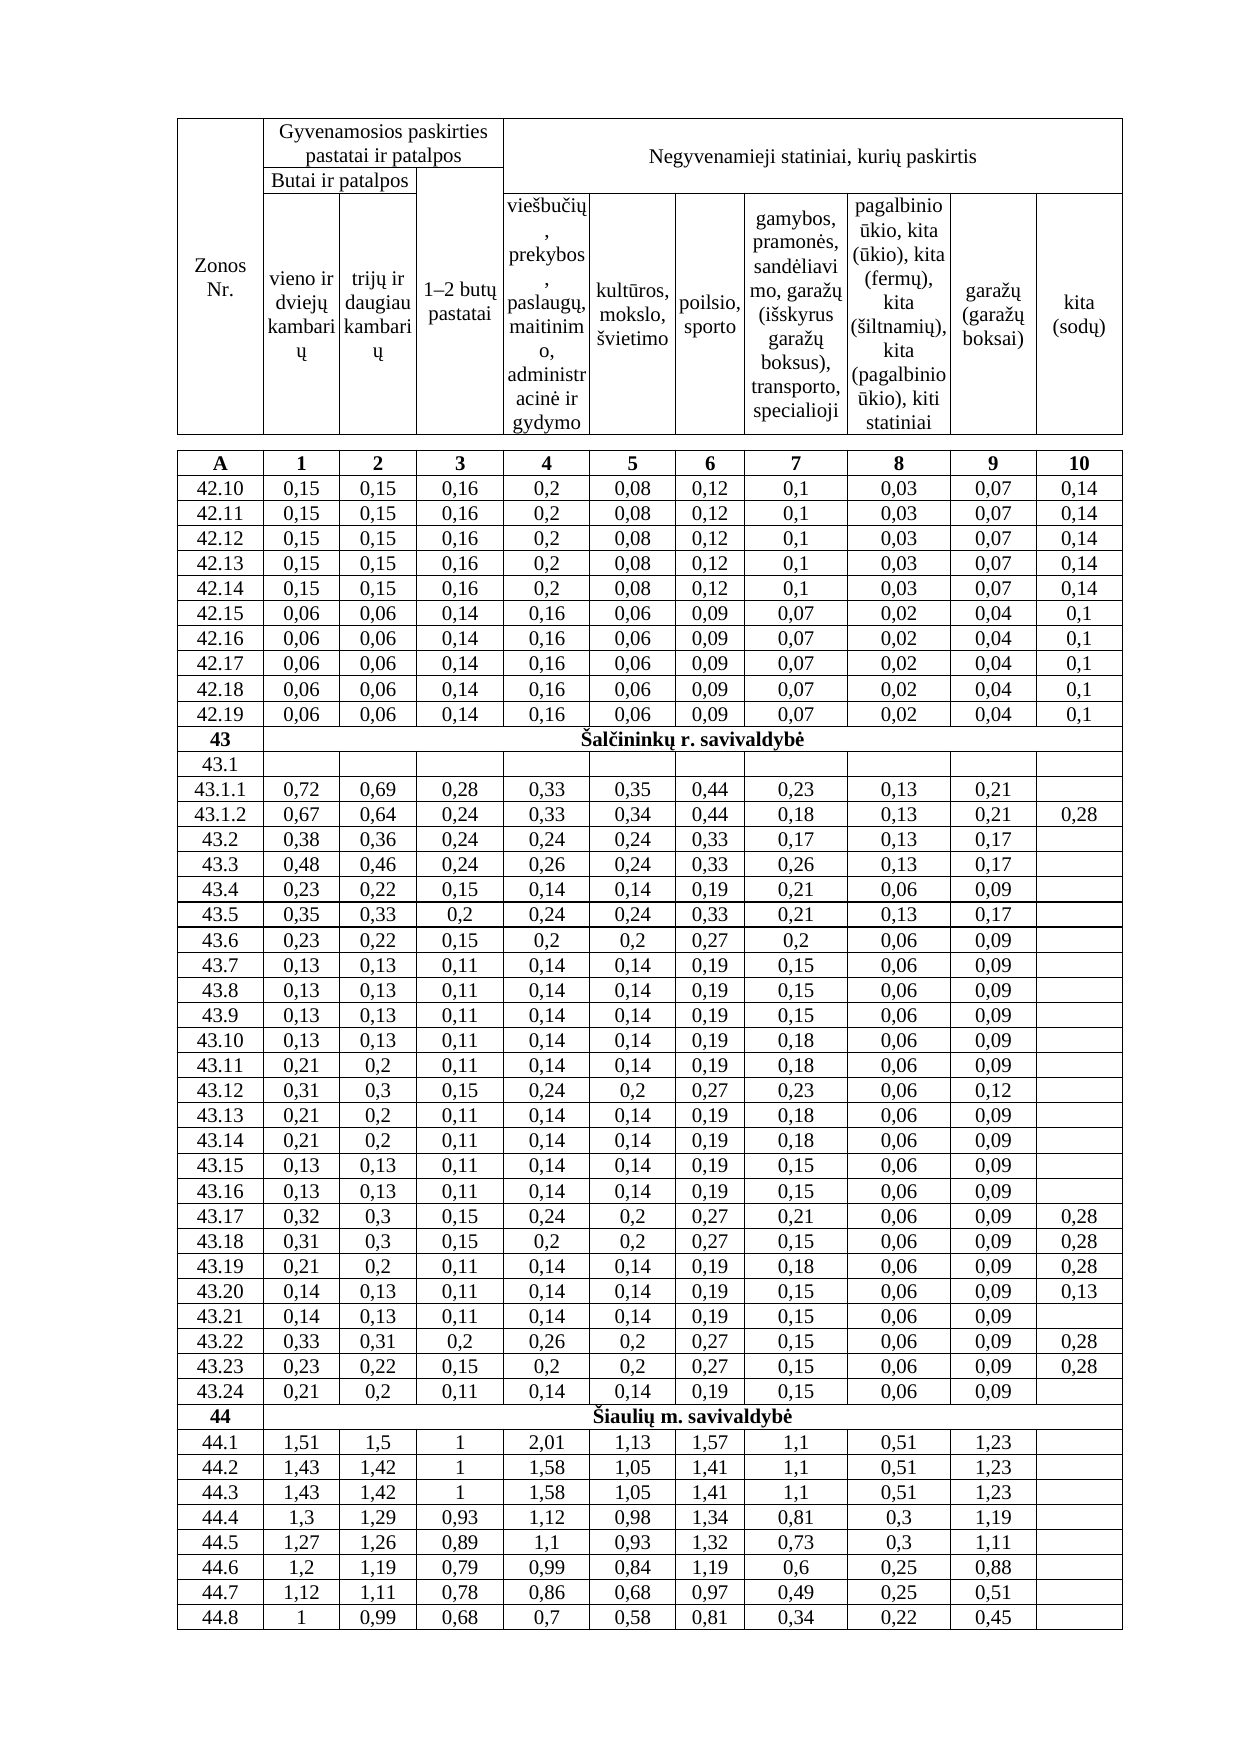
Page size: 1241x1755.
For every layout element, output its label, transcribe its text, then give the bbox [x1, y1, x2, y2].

table_cell 0,15 [264, 501, 339, 525]
table_cell 43.3 [178, 852, 263, 876]
table_cell 1,5 [340, 1430, 416, 1454]
table_cell 42.13 [178, 551, 263, 575]
table_cell 43.10 [178, 1028, 263, 1052]
table_cell 0,19 [676, 1053, 744, 1077]
table_cell 0,1 [1037, 651, 1122, 675]
table_cell 0,21 [264, 1103, 339, 1127]
table_cell 0,13 [264, 1154, 339, 1177]
table_cell 0,2 [340, 1128, 416, 1152]
table_cell 0,14 [590, 1028, 675, 1052]
table_cell [590, 435, 675, 449]
table_cell 0,15 [745, 1229, 847, 1253]
table_cell 10 [1037, 451, 1122, 474]
table_cell [1037, 877, 1122, 901]
table_cell 0,33 [676, 903, 744, 926]
table_cell 0,12 [676, 526, 744, 550]
table_cell 1,3 [264, 1505, 339, 1529]
table_cell 1,51 [264, 1430, 339, 1454]
table_cell 43.21 [178, 1304, 263, 1328]
table_cell 0,89 [417, 1530, 503, 1554]
table_cell [951, 752, 1036, 776]
table_cell 0,99 [504, 1555, 589, 1579]
table_cell 0,13 [848, 777, 950, 801]
table_cell 0,81 [745, 1505, 847, 1529]
table_cell 0,06 [590, 626, 675, 650]
table_cell 43.17 [178, 1204, 263, 1228]
table_cell 0,22 [340, 928, 416, 952]
table_cell 0,27 [676, 1329, 744, 1353]
table_cell 0,14 [504, 1103, 589, 1127]
table_cell Šiaulių m. savivaldybė [264, 1405, 1122, 1428]
table_cell 0,2 [504, 1229, 589, 1253]
table_cell 0,21 [745, 877, 847, 901]
table_cell 0,2 [340, 1254, 416, 1278]
table_cell 0,09 [951, 1179, 1036, 1203]
table_cell 1,19 [676, 1555, 744, 1579]
table_cell 0,14 [590, 1053, 675, 1077]
table_cell [590, 752, 675, 776]
table_cell 1,32 [676, 1530, 744, 1554]
table_cell 0,09 [951, 1053, 1036, 1077]
table_cell 0,14 [417, 651, 503, 675]
table_cell 0,14 [590, 1304, 675, 1328]
table_cell 1,12 [504, 1505, 589, 1529]
table_cell 1,2 [264, 1555, 339, 1579]
table_cell 0,15 [340, 501, 416, 525]
table_cell 0,15 [340, 576, 416, 600]
table_cell 0,13 [264, 953, 339, 977]
table_cell [177, 435, 263, 449]
table_cell 42.11 [178, 501, 263, 525]
table_cell poilsio, sporto [676, 194, 744, 434]
table_cell 0,93 [590, 1530, 675, 1554]
table_cell 0,51 [951, 1580, 1036, 1604]
table_cell [1037, 1555, 1122, 1579]
table_cell 0,06 [340, 651, 416, 675]
table_cell [1037, 1430, 1122, 1454]
table_cell 0,16 [504, 676, 589, 701]
table_cell 0,51 [848, 1455, 950, 1479]
table_cell 43.2 [178, 827, 263, 851]
table_cell 0,2 [340, 1379, 416, 1403]
table_cell 0,24 [590, 903, 675, 926]
table_cell 0,2 [504, 928, 589, 952]
table_cell 0,34 [590, 802, 675, 826]
table_cell 0,14 [264, 1279, 339, 1303]
table_cell 0,18 [745, 1128, 847, 1152]
table_cell 0,08 [590, 501, 675, 525]
table_cell 0,06 [848, 1053, 950, 1077]
table_cell 0,09 [951, 1329, 1036, 1353]
table_cell [1037, 1505, 1122, 1529]
table_cell 0,2 [504, 476, 589, 500]
table_cell [1037, 1580, 1122, 1604]
table_cell 0,23 [745, 777, 847, 801]
table_cell [1037, 928, 1122, 952]
table_cell 0,11 [417, 1154, 503, 1177]
table_cell 0,2 [417, 903, 503, 926]
table_cell 0,26 [745, 852, 847, 876]
table_cell 0,06 [264, 601, 339, 625]
table_cell [504, 752, 589, 776]
table_cell 0,04 [951, 676, 1036, 701]
table_cell 0,14 [590, 1254, 675, 1278]
table_cell 0,14 [504, 978, 589, 1002]
table_cell 0,46 [340, 852, 416, 876]
table_cell 1,19 [340, 1555, 416, 1579]
table_cell 0,14 [417, 676, 503, 701]
table_cell 1,1 [504, 1530, 589, 1554]
table_cell 0,02 [848, 676, 950, 701]
table_cell garažų (garažų boksai) [951, 194, 1036, 434]
table_cell 0,3 [340, 1204, 416, 1228]
table_cell 0,14 [590, 978, 675, 1002]
table_cell 0,11 [417, 1128, 503, 1152]
table_cell 0,58 [590, 1605, 675, 1629]
table_cell 0,09 [676, 651, 744, 675]
table_cell 0,79 [417, 1555, 503, 1579]
table_cell 0,24 [590, 852, 675, 876]
table_cell 0,14 [590, 1279, 675, 1303]
table_cell 0,2 [590, 1229, 675, 1253]
table_cell [1037, 1455, 1122, 1479]
table_cell 0,15 [340, 551, 416, 575]
table_cell 0,98 [590, 1505, 675, 1529]
table_cell 43.22 [178, 1329, 263, 1353]
table_cell Šalčininkų r. savivaldybė [264, 727, 1122, 751]
table_cell 0,33 [504, 802, 589, 826]
table_cell 0,06 [848, 1204, 950, 1228]
table_cell 44.5 [178, 1530, 263, 1554]
table_cell 0,28 [1037, 1354, 1122, 1378]
table_cell 0,16 [504, 651, 589, 675]
table_cell 0,21 [264, 1254, 339, 1278]
table_cell 0,1 [745, 526, 847, 550]
table_cell 0,99 [340, 1605, 416, 1629]
table_cell 0,06 [848, 1078, 950, 1102]
table_cell [1037, 1179, 1122, 1203]
table_cell 0,07 [951, 551, 1036, 575]
table_cell 0,2 [504, 501, 589, 525]
table_cell 0,33 [264, 1329, 339, 1353]
table_cell 0,16 [417, 476, 503, 500]
table_cell 0,18 [745, 1103, 847, 1127]
table_cell 0,14 [417, 626, 503, 650]
table_cell 0,14 [1037, 576, 1122, 600]
table_cell 0,12 [676, 576, 744, 600]
table_cell 0,1 [1037, 702, 1122, 726]
table_cell 0,2 [590, 1078, 675, 1102]
table_cell 0,2 [340, 1053, 416, 1077]
table_cell 0,15 [340, 476, 416, 500]
table_cell 0,06 [590, 601, 675, 625]
table_cell 1 [264, 451, 339, 474]
table_cell 0,09 [951, 978, 1036, 1002]
table_cell 0,15 [745, 1329, 847, 1353]
table_cell 1 [264, 1605, 339, 1629]
table_cell 0,06 [848, 1329, 950, 1353]
table_cell 0,31 [340, 1329, 416, 1353]
table_cell 0,04 [951, 702, 1036, 726]
table_cell 0,08 [590, 551, 675, 575]
table_cell 0,06 [848, 1028, 950, 1052]
table_cell 0,25 [848, 1580, 950, 1604]
table_cell 0,1 [745, 551, 847, 575]
table_cell 0,06 [848, 978, 950, 1002]
table_cell [1037, 1379, 1122, 1403]
table_cell 0,24 [504, 903, 589, 926]
table_cell 43.20 [178, 1279, 263, 1303]
table_cell 0,78 [417, 1580, 503, 1604]
table_cell 0,19 [676, 1179, 744, 1203]
table_cell 0,2 [504, 551, 589, 575]
table_cell 42.18 [178, 676, 263, 701]
table_cell 0,28 [1037, 802, 1122, 826]
table_cell 0,13 [848, 802, 950, 826]
table_cell 0,13 [264, 1179, 339, 1203]
table_cell 0,2 [590, 1329, 675, 1353]
table_cell 0,11 [417, 1279, 503, 1303]
table_cell 0,64 [340, 802, 416, 826]
table_cell 0,13 [1037, 1279, 1122, 1303]
table_cell 0,03 [848, 526, 950, 550]
table_cell 0,09 [951, 1204, 1036, 1228]
table_cell 0,19 [676, 1304, 744, 1328]
table_cell 0,18 [745, 1028, 847, 1052]
table_cell 2,01 [504, 1430, 589, 1454]
table_cell 0,13 [340, 1003, 416, 1027]
table_cell 0,11 [417, 1179, 503, 1203]
table_cell 0,13 [848, 903, 950, 926]
table_cell 0,09 [951, 1304, 1036, 1328]
table_cell 0,06 [264, 676, 339, 701]
table_cell 0,07 [951, 526, 1036, 550]
table_cell 0,23 [264, 928, 339, 952]
table_cell 1,11 [951, 1530, 1036, 1554]
table_cell 8 [848, 451, 950, 474]
table_cell 5 [590, 451, 675, 474]
table_cell 44 [178, 1405, 263, 1428]
table_cell 0,14 [504, 1279, 589, 1303]
table_cell 0,06 [848, 1379, 950, 1403]
table_cell 44.8 [178, 1605, 263, 1629]
table_cell 0,21 [745, 903, 847, 926]
table_cell 0,24 [504, 827, 589, 851]
table_cell A [178, 451, 263, 474]
table_cell 6 [676, 451, 744, 474]
table_cell 0,11 [417, 953, 503, 977]
table_cell [340, 752, 416, 776]
table_cell 0,09 [951, 1229, 1036, 1253]
table_cell 0,14 [504, 1003, 589, 1027]
table_cell 0,09 [951, 1128, 1036, 1152]
table_cell 0,09 [951, 1003, 1036, 1027]
table_cell 42.17 [178, 651, 263, 675]
table_cell 0,24 [417, 802, 503, 826]
table_cell 0,13 [848, 852, 950, 876]
table_cell 0,34 [745, 1605, 847, 1629]
table_cell [745, 752, 847, 776]
table_cell 0,11 [417, 1103, 503, 1127]
table_cell 42.15 [178, 601, 263, 625]
table_cell 0,14 [590, 1128, 675, 1152]
table_cell 0,07 [745, 651, 847, 675]
table_cell 9 [951, 451, 1036, 474]
table_cell 0,07 [745, 626, 847, 650]
table_cell 1,1 [745, 1455, 847, 1479]
table_cell [264, 752, 339, 776]
table_cell 0,17 [951, 903, 1036, 926]
table_cell 0,19 [676, 1254, 744, 1278]
table_cell 0,33 [340, 903, 416, 926]
table_cell 1,29 [340, 1505, 416, 1529]
table_cell 1,13 [590, 1430, 675, 1454]
table_cell 0,24 [417, 827, 503, 851]
table_cell 1,26 [340, 1530, 416, 1554]
table_cell 0,1 [1037, 601, 1122, 625]
table_cell 43.18 [178, 1229, 263, 1253]
table_cell [1037, 953, 1122, 977]
table_cell kultūros, mokslo, švietimo [590, 194, 675, 434]
table_cell 0,06 [590, 676, 675, 701]
table_cell 0,14 [1037, 526, 1122, 550]
table_cell 43.8 [178, 978, 263, 1002]
table_cell 44.4 [178, 1505, 263, 1529]
table_cell 43.24 [178, 1379, 263, 1403]
table_cell 0,35 [264, 903, 339, 926]
table_cell 0,15 [745, 1003, 847, 1027]
table_cell 0,03 [848, 576, 950, 600]
table_cell 42.12 [178, 526, 263, 550]
table_cell [1037, 978, 1122, 1002]
table_cell [1037, 1304, 1122, 1328]
table_cell 0,06 [848, 1154, 950, 1177]
table_cell 0,15 [417, 877, 503, 901]
table_cell 0,13 [264, 1003, 339, 1027]
table_cell 0,15 [745, 978, 847, 1002]
table_cell 0,15 [417, 1078, 503, 1102]
table_cell 0,14 [590, 1003, 675, 1027]
table_cell [340, 435, 416, 449]
table_cell 0,12 [951, 1078, 1036, 1102]
table_cell 0,49 [745, 1580, 847, 1604]
table_cell 0,14 [590, 877, 675, 901]
table_cell 0,51 [848, 1430, 950, 1454]
table_cell 0,13 [340, 978, 416, 1002]
table_cell 0,3 [340, 1078, 416, 1102]
table_cell 0,97 [676, 1580, 744, 1604]
table_cell 0,27 [676, 1078, 744, 1102]
table_cell 0,07 [745, 702, 847, 726]
table_cell 0,06 [264, 702, 339, 726]
table_cell 0,21 [264, 1053, 339, 1077]
table_cell 0,09 [951, 1154, 1036, 1177]
table_cell 43.23 [178, 1354, 263, 1378]
table_cell 0,06 [848, 1179, 950, 1203]
table_cell 0,18 [745, 802, 847, 826]
table_cell 0,19 [676, 953, 744, 977]
table_cell 0,14 [1037, 476, 1122, 500]
table_cell 1,23 [951, 1455, 1036, 1479]
table_cell 0,69 [340, 777, 416, 801]
table_cell 43.5 [178, 903, 263, 926]
table_cell 0,04 [951, 601, 1036, 625]
table_cell 0,81 [676, 1605, 744, 1629]
table_cell 0,19 [676, 1003, 744, 1027]
table_cell 44.6 [178, 1555, 263, 1579]
table_cell 0,2 [504, 526, 589, 550]
table_cell 1,11 [340, 1580, 416, 1604]
table_cell 0,11 [417, 1003, 503, 1027]
table_cell 0,03 [848, 501, 950, 525]
table_cell 1,23 [951, 1430, 1036, 1454]
table_cell 43.1 [178, 752, 263, 776]
table_cell 0,22 [340, 1354, 416, 1378]
table_cell 0,14 [1037, 501, 1122, 525]
table_cell 0,2 [590, 928, 675, 952]
table_cell [504, 435, 589, 449]
table_cell 7 [745, 451, 847, 474]
table_cell 0,04 [951, 626, 1036, 650]
table_cell 0,14 [590, 953, 675, 977]
table_cell gamybos, pramonės, sandėliavimo, garažų (išskyrus garažų boksus), transporto, specialioji [745, 194, 847, 434]
table_cell 0,09 [951, 1379, 1036, 1403]
table_cell 0,15 [264, 551, 339, 575]
table_cell 1,41 [676, 1455, 744, 1479]
table_cell 0,19 [676, 877, 744, 901]
table_cell 44.7 [178, 1580, 263, 1604]
table_cell [417, 752, 503, 776]
table_cell 0,09 [951, 953, 1036, 977]
table_cell 0,14 [1037, 551, 1122, 575]
table_cell 0,19 [676, 978, 744, 1002]
table_cell 0,26 [504, 852, 589, 876]
table_cell 0,07 [745, 676, 847, 701]
table_cell 43.1.1 [178, 777, 263, 801]
table_cell 43.11 [178, 1053, 263, 1077]
table_cell 0,02 [848, 601, 950, 625]
table_cell 0,16 [417, 526, 503, 550]
table_cell 0,06 [590, 651, 675, 675]
table_cell 0,16 [417, 551, 503, 575]
table_cell 0,03 [848, 476, 950, 500]
table_cell 0,1 [1037, 676, 1122, 701]
table_cell 1 [417, 1480, 503, 1504]
table_cell 0,06 [340, 676, 416, 701]
table_cell 0,15 [264, 576, 339, 600]
table_cell 0,31 [264, 1229, 339, 1253]
table_cell 0,68 [590, 1580, 675, 1604]
table_cell 0,09 [951, 1254, 1036, 1278]
table_cell 42.14 [178, 576, 263, 600]
table_cell [1036, 435, 1122, 449]
table_cell [676, 752, 744, 776]
table_cell 0,28 [417, 777, 503, 801]
table_cell 42.16 [178, 626, 263, 650]
table_cell 0,21 [264, 1128, 339, 1152]
table_cell 0,15 [417, 1204, 503, 1228]
table_cell [744, 435, 847, 449]
table_cell 43 [178, 727, 263, 751]
table_cell 0,27 [676, 1229, 744, 1253]
table_cell 0,18 [745, 1053, 847, 1077]
table_cell 1,34 [676, 1505, 744, 1529]
table_cell 0,08 [590, 476, 675, 500]
table_cell 0,28 [1037, 1254, 1122, 1278]
table_cell kita (sodų) [1037, 194, 1122, 434]
table_cell 1,1 [745, 1480, 847, 1504]
table_cell 0,36 [340, 827, 416, 851]
table_cell 0,6 [745, 1555, 847, 1579]
table_cell 0,14 [504, 1304, 589, 1328]
table_cell 0,21 [264, 1379, 339, 1403]
table_cell vieno ir dviejų kambarių [264, 194, 339, 434]
table_cell 1,12 [264, 1580, 339, 1604]
table_cell 0,08 [590, 526, 675, 550]
table_cell 1,27 [264, 1530, 339, 1554]
table_cell 0,23 [264, 877, 339, 901]
table_cell [1037, 777, 1122, 801]
table_cell 0,16 [417, 501, 503, 525]
table_cell 1,58 [504, 1455, 589, 1479]
table_cell 0,06 [848, 1354, 950, 1378]
table_cell 0,17 [951, 827, 1036, 851]
table_cell [950, 435, 1036, 449]
table_cell 0,06 [264, 626, 339, 650]
table_cell 44.1 [178, 1430, 263, 1454]
table_cell 0,12 [676, 551, 744, 575]
table_cell [1037, 852, 1122, 876]
table_cell 0,3 [848, 1530, 950, 1554]
table_cell 0,07 [951, 576, 1036, 600]
table_cell 0,25 [848, 1555, 950, 1579]
table_cell 0,14 [504, 1154, 589, 1177]
table_cell 43.4 [178, 877, 263, 901]
table_cell 43.19 [178, 1254, 263, 1278]
table_cell 0,22 [848, 1605, 950, 1629]
table_cell 0,51 [848, 1480, 950, 1504]
table_cell 0,44 [676, 777, 744, 801]
table_cell 0,15 [417, 928, 503, 952]
table_cell 0,33 [676, 852, 744, 876]
table_cell 0,13 [264, 1028, 339, 1052]
table_cell 0,13 [340, 1179, 416, 1203]
table_cell 0,16 [504, 702, 589, 726]
table_cell 0,31 [264, 1078, 339, 1102]
table_cell 0,14 [504, 1028, 589, 1052]
table_cell 0,18 [745, 1254, 847, 1278]
table_cell 43.7 [178, 953, 263, 977]
table_cell 0,24 [590, 827, 675, 851]
table_cell 43.16 [178, 1179, 263, 1203]
table_cell 43.15 [178, 1154, 263, 1177]
table_cell 0,17 [745, 827, 847, 851]
table_cell 0,27 [676, 1204, 744, 1228]
table_cell 0,33 [676, 827, 744, 851]
table_cell 0,06 [590, 702, 675, 726]
table_cell 0,15 [745, 953, 847, 977]
table_cell 0,15 [417, 1229, 503, 1253]
table_cell 44.2 [178, 1455, 263, 1479]
table_cell 0,19 [676, 1128, 744, 1152]
table_cell 0,06 [848, 1304, 950, 1328]
table_cell 0,11 [417, 1053, 503, 1077]
table_cell 0,19 [676, 1379, 744, 1403]
table_cell [1037, 1154, 1122, 1177]
table_cell 0,93 [417, 1505, 503, 1529]
table_cell 0,32 [264, 1204, 339, 1228]
table_cell 0,28 [1037, 1229, 1122, 1253]
table_cell 0,86 [504, 1580, 589, 1604]
table_cell 1,05 [590, 1455, 675, 1479]
table_cell 0,15 [745, 1354, 847, 1378]
table_cell 0,72 [264, 777, 339, 801]
table_cell 0,15 [417, 1354, 503, 1378]
table_cell [1037, 752, 1122, 776]
table_cell trijų ir daugiau kambarių [340, 194, 416, 434]
table_cell 0,2 [590, 1204, 675, 1228]
table_cell 1,58 [504, 1480, 589, 1504]
table_cell 4 [504, 451, 589, 474]
table_cell 0,13 [264, 978, 339, 1002]
table_cell 0,22 [340, 877, 416, 901]
table_cell 0,11 [417, 978, 503, 1002]
table_cell 1–2 butų pastatai [417, 168, 503, 434]
table_cell 0,11 [417, 1028, 503, 1052]
table_cell 0,35 [590, 777, 675, 801]
table_cell [1037, 1128, 1122, 1152]
table_cell viešbučių, prekybos, paslaugų, maitinimo, administracinė ir gydymo [504, 194, 589, 434]
table_cell 0,15 [745, 1179, 847, 1203]
table_cell 0,09 [951, 928, 1036, 952]
table_cell 0,09 [676, 626, 744, 650]
table_cell 0,45 [951, 1605, 1036, 1629]
table_cell 0,11 [417, 1304, 503, 1328]
table_cell 1,1 [745, 1430, 847, 1454]
table_cell 0,15 [745, 1304, 847, 1328]
table_cell [848, 752, 950, 776]
table_cell 0,13 [340, 1028, 416, 1052]
table_cell 0,15 [745, 1379, 847, 1403]
table_cell 1,43 [264, 1455, 339, 1479]
table_cell 0,2 [745, 928, 847, 952]
table_cell [1037, 1605, 1122, 1629]
table_cell 0,28 [1037, 1329, 1122, 1353]
table_cell 0,14 [504, 953, 589, 977]
table_cell 1,41 [676, 1480, 744, 1504]
table_cell [1037, 827, 1122, 851]
table_header Gyvenamosios paskirties pastatai ir patalpos [264, 119, 503, 167]
table_cell 0,19 [676, 1154, 744, 1177]
table_cell 0,07 [951, 501, 1036, 525]
table_cell 1,19 [951, 1505, 1036, 1529]
table_cell 0,03 [848, 551, 950, 575]
table_cell 0,19 [676, 1279, 744, 1303]
table_cell 0,1 [1037, 626, 1122, 650]
table_cell 0,3 [848, 1505, 950, 1529]
table_cell 0,14 [417, 702, 503, 726]
table_cell 0,7 [504, 1605, 589, 1629]
table_cell 0,14 [417, 601, 503, 625]
table_cell 0,21 [951, 802, 1036, 826]
table_cell 0,15 [745, 1279, 847, 1303]
table_cell 0,88 [951, 1555, 1036, 1579]
table_cell 0,1 [745, 501, 847, 525]
table_cell 0,02 [848, 702, 950, 726]
table_cell 0,14 [504, 1254, 589, 1278]
table_cell 0,15 [264, 476, 339, 500]
table_cell 0,06 [848, 1229, 950, 1253]
table_cell 0,06 [848, 1128, 950, 1152]
table_cell [1037, 1078, 1122, 1102]
table_cell 0,19 [676, 1028, 744, 1052]
table_header Negyvenamieji statiniai, kurių paskirtis [504, 119, 1122, 192]
table_cell 1,43 [264, 1480, 339, 1504]
table_cell 0,23 [745, 1078, 847, 1102]
table_cell [416, 435, 504, 449]
table_cell 0,33 [504, 777, 589, 801]
table_cell 0,09 [951, 1279, 1036, 1303]
table_cell 43.12 [178, 1078, 263, 1102]
table_cell [847, 435, 950, 449]
table_cell 1,42 [340, 1455, 416, 1479]
table_cell 0,04 [951, 651, 1036, 675]
table_cell 0,13 [340, 1304, 416, 1328]
table_cell 0,06 [848, 953, 950, 977]
table_cell 0,12 [676, 476, 744, 500]
table_cell 0,2 [340, 1103, 416, 1127]
table_cell [1037, 1028, 1122, 1052]
table_cell 0,15 [745, 1154, 847, 1177]
table_cell 0,14 [264, 1304, 339, 1328]
table_cell pagalbinio ūkio, kita (ūkio), kita (fermų), kita (šiltnamių), kita (pagalbinio ūkio), kiti statiniai [848, 194, 950, 434]
table_cell 42.10 [178, 476, 263, 500]
table_cell 0,21 [745, 1204, 847, 1228]
table_cell 0,27 [676, 928, 744, 952]
table_cell 0,21 [951, 777, 1036, 801]
table_cell 0,12 [676, 501, 744, 525]
table_cell 0,06 [848, 1103, 950, 1127]
table_cell 0,16 [504, 626, 589, 650]
table_cell [675, 435, 744, 449]
table_cell 0,06 [848, 1254, 950, 1278]
table_cell 0,28 [1037, 1204, 1122, 1228]
table_cell 0,48 [264, 852, 339, 876]
table_cell 43.9 [178, 1003, 263, 1027]
table_cell 0,24 [504, 1078, 589, 1102]
table_cell 0,2 [590, 1354, 675, 1378]
table_cell 0,06 [340, 601, 416, 625]
table_header Zonos Nr. [178, 119, 263, 434]
table_cell 0,67 [264, 802, 339, 826]
table_cell 0,09 [676, 601, 744, 625]
table_cell 0,1 [745, 576, 847, 600]
table_cell 43.6 [178, 928, 263, 952]
table_cell 1,42 [340, 1480, 416, 1504]
table_cell 0,06 [340, 702, 416, 726]
table_cell 1,57 [676, 1430, 744, 1454]
table_cell 0,15 [340, 526, 416, 550]
table_cell 0,14 [590, 1179, 675, 1203]
table_cell 0,06 [340, 626, 416, 650]
table_cell 0,14 [504, 1128, 589, 1152]
table_cell 0,84 [590, 1555, 675, 1579]
table_cell 0,26 [504, 1329, 589, 1353]
table_cell 0,17 [951, 852, 1036, 876]
table_cell 0,14 [504, 1179, 589, 1203]
table_cell 1 [417, 1455, 503, 1479]
table_cell [1037, 1053, 1122, 1077]
table_cell 0,11 [417, 1254, 503, 1278]
table_cell Butai ir patalpos [264, 168, 416, 192]
table_cell 0,14 [590, 1103, 675, 1127]
table_cell 43.13 [178, 1103, 263, 1127]
table_cell 0,23 [264, 1354, 339, 1378]
table_cell [1037, 1003, 1122, 1027]
table_cell 0,38 [264, 827, 339, 851]
table_cell 0,07 [951, 476, 1036, 500]
table_cell 3 [417, 451, 503, 474]
table_cell 42.19 [178, 702, 263, 726]
table_cell 0,2 [504, 1354, 589, 1378]
table_cell 0,11 [417, 1379, 503, 1403]
table_cell [263, 435, 339, 449]
table_cell 0,09 [951, 1354, 1036, 1378]
table_cell 0,14 [590, 1154, 675, 1177]
table_cell 0,06 [848, 1003, 950, 1027]
table_cell 0,1 [745, 476, 847, 500]
table_cell 1,23 [951, 1480, 1036, 1504]
table_cell 0,14 [590, 1379, 675, 1403]
table_cell 0,44 [676, 802, 744, 826]
table_cell 0,14 [504, 1379, 589, 1403]
table_cell 0,13 [340, 1279, 416, 1303]
table_cell 0,14 [504, 877, 589, 901]
table_cell 0,06 [848, 1279, 950, 1303]
table_cell [1037, 1103, 1122, 1127]
table_cell [1037, 1530, 1122, 1554]
table_cell 0,14 [504, 1053, 589, 1077]
table_cell 0,2 [417, 1329, 503, 1353]
table_cell 0,09 [951, 1103, 1036, 1127]
table_cell 0,2 [504, 576, 589, 600]
table_cell 0,24 [417, 852, 503, 876]
table_cell 0,13 [340, 953, 416, 977]
table_cell 0,02 [848, 651, 950, 675]
table_cell [1037, 1480, 1122, 1504]
table_cell 0,16 [504, 601, 589, 625]
table_cell 0,13 [848, 827, 950, 851]
table_cell 0,19 [676, 1103, 744, 1127]
table_cell 0,15 [264, 526, 339, 550]
table_cell 0,13 [340, 1154, 416, 1177]
table_cell 0,06 [848, 928, 950, 952]
table_cell 1,05 [590, 1480, 675, 1504]
table_cell 0,3 [340, 1229, 416, 1253]
table_cell 2 [340, 451, 416, 474]
table_cell 1 [417, 1430, 503, 1454]
table_cell 0,68 [417, 1605, 503, 1629]
table_cell 0,09 [676, 702, 744, 726]
table_cell 0,09 [951, 1028, 1036, 1052]
table_cell [1037, 903, 1122, 926]
table_cell 0,73 [745, 1530, 847, 1554]
table_cell 43.1.2 [178, 802, 263, 826]
table_cell 0,06 [264, 651, 339, 675]
table_cell 0,24 [504, 1204, 589, 1228]
table_cell 0,02 [848, 626, 950, 650]
table_cell 43.14 [178, 1128, 263, 1152]
table_cell 44.3 [178, 1480, 263, 1504]
table_cell 0,06 [848, 877, 950, 901]
table_cell 0,08 [590, 576, 675, 600]
table_cell 0,07 [745, 601, 847, 625]
table_cell 0,27 [676, 1354, 744, 1378]
table_cell 0,16 [417, 576, 503, 600]
table_cell 0,09 [676, 676, 744, 701]
table_cell 0,09 [951, 877, 1036, 901]
